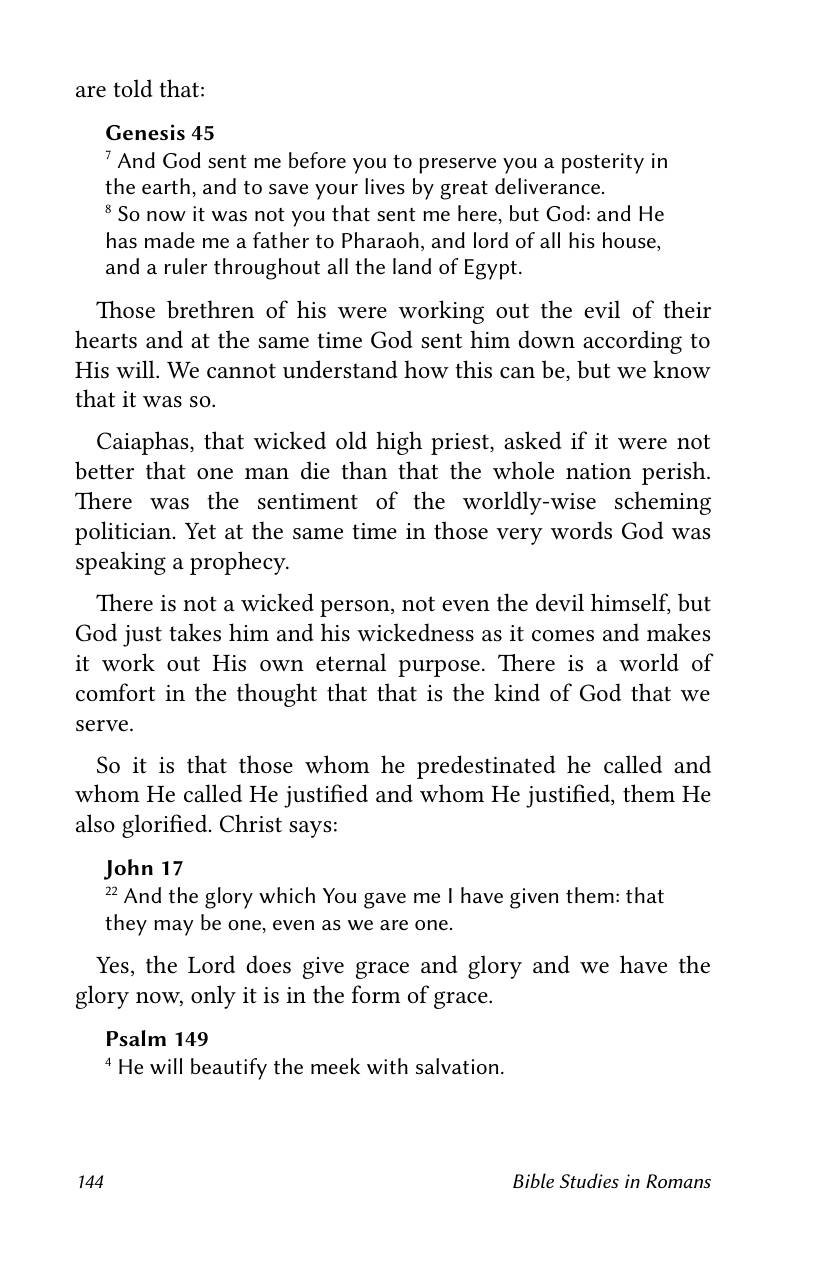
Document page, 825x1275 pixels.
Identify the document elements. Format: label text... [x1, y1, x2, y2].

text 8 So now it was not you that sent me here, but God: and He has made me a father to Pharaoh, and lord of all his house, and a ruler throughout all the land of Egypt. [105, 201, 682, 280]
text are told that: [75, 75, 712, 103]
text Those brethren of his were working out the evil of their hearts and at the same time God sent him down according to His will. We cannot understand how this can be, but we know that it was so. [75, 296, 712, 414]
text 22 And the glory which You gave me I have given them: that they may be one, even as we are one. [105, 883, 682, 936]
text John 17 [105, 855, 712, 881]
text Psalm 149 [105, 1026, 712, 1052]
text So it is that those whom he predestinated he called and whom He called He justified and whom He justified, them He also glorified. Christ says: [75, 751, 712, 839]
text Yes, the Lord does give grace and glory and we have the glory now, only it is in the form of grace. [75, 951, 712, 1010]
text 4 He will beautify the meek with salvation. [105, 1054, 682, 1080]
text There is not a wicked person, not even the devil himself, but God just takes him and his wickedness as it comes and makes it work out His own eternal purpose. There is a world of comfort in the thought that that is the kind of God that we serve. [75, 589, 712, 737]
text Genesis 45 [105, 120, 712, 146]
text Caiaphas, that wicked old high priest, asked if it were not better that one man die than that the whole nation perish. There was the sentiment of the worldly-wise scheming politician. Yet at the same time in those very words God was speaking a prophecy. [75, 427, 712, 576]
text 7 And God sent me before you to preserve you a posterity in the earth, and to save your lives by great deliverance. [105, 147, 682, 200]
